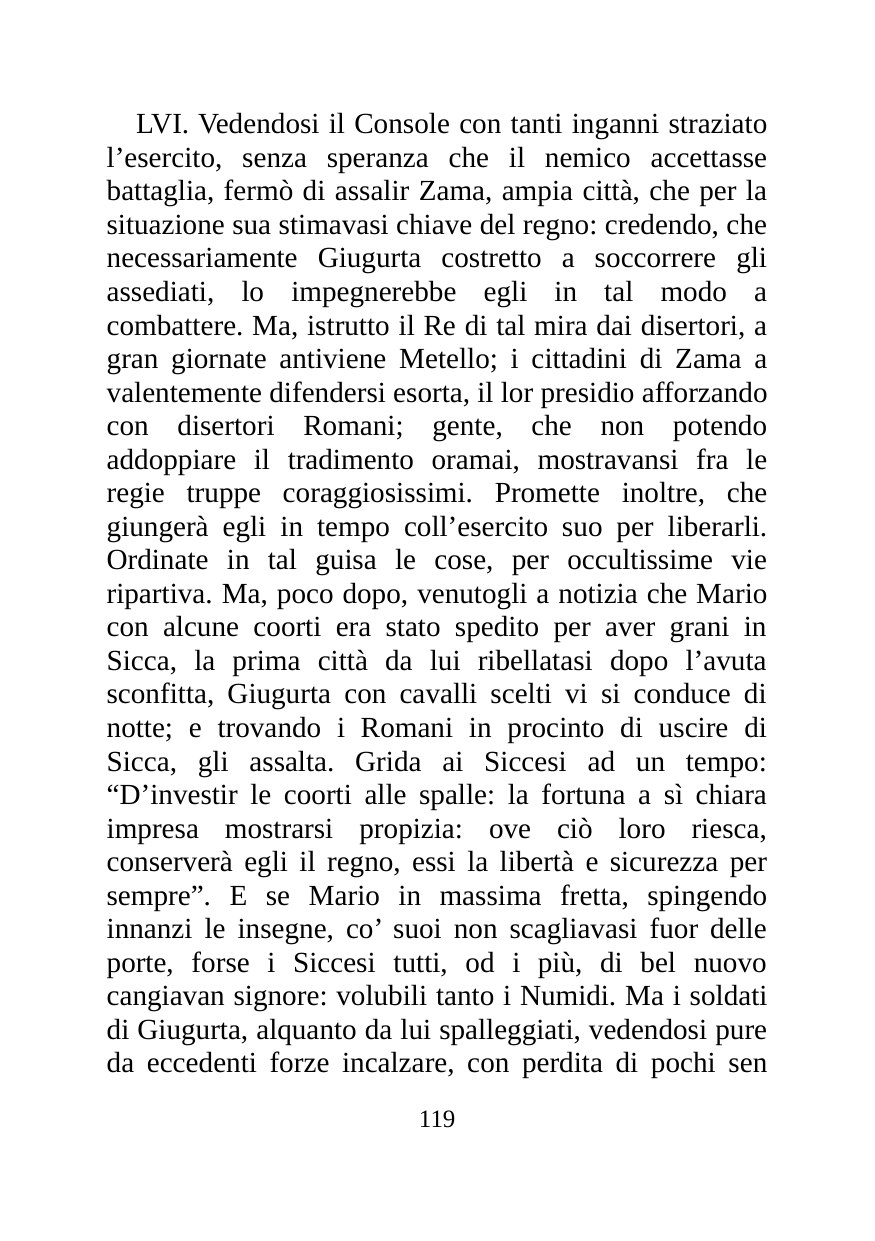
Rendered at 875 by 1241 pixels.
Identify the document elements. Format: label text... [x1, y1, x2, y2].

text LVI. Vedendosi il Console con tanti inganni straziato l’esercito, senza speranza che il nemico accettasse battaglia, fermò di assalir Zama, ampia città, che per la situazione sua stimavasi chiave del regno: credendo, che necessariamente Giugurta costretto a soccorrere gli assediati, lo impegnerebbe egli in tal modo a combattere. Ma, istrutto il Re di tal mira dai disertori, a gran giornate antiviene Metello; i cittadini di Zama a valentemente difendersi esorta, il lor presidio afforzando con disertori Romani; gente, che non potendo addoppiare il tradimento oramai, mostravansi fra le regie truppe coraggiosissimi. Promette inoltre, che giungerà egli in tempo coll’esercito suo per liberarli. Ordinate in tal guisa le cose, per occultissime vie ripartiva. Ma, poco dopo, venutogli a notizia che Mario con alcune coorti era stato spedito per aver grani in Sicca, la prima città da lui ribellatasi dopo l’avuta sconfitta, Giugurta con cavalli scelti vi si conduce di notte; e trovando i Romani in procinto di uscire di Sicca, gli assalta. Grida ai Siccesi ad un tempo: “D’investir le coorti alle spalle: la fortuna a sì chiara impresa mostrarsi propizia: ove ciò loro riesca, conserverà egli il regno, essi la libertà e sicurezza per sempre”. E se Mario in massima fretta, spingendo innanzi le insegne, co’ suoi non scagliavasi fuor delle porte, forse i Siccesi tutti, od i più, di bel nuovo cangiavan signore: volubili tanto i Numidi. Ma i soldati di Giugurta, alquanto da lui spalleggiati, vedendosi pure da eccedenti forze incalzare, con perdita di pochi sen [106, 106, 768, 1079]
